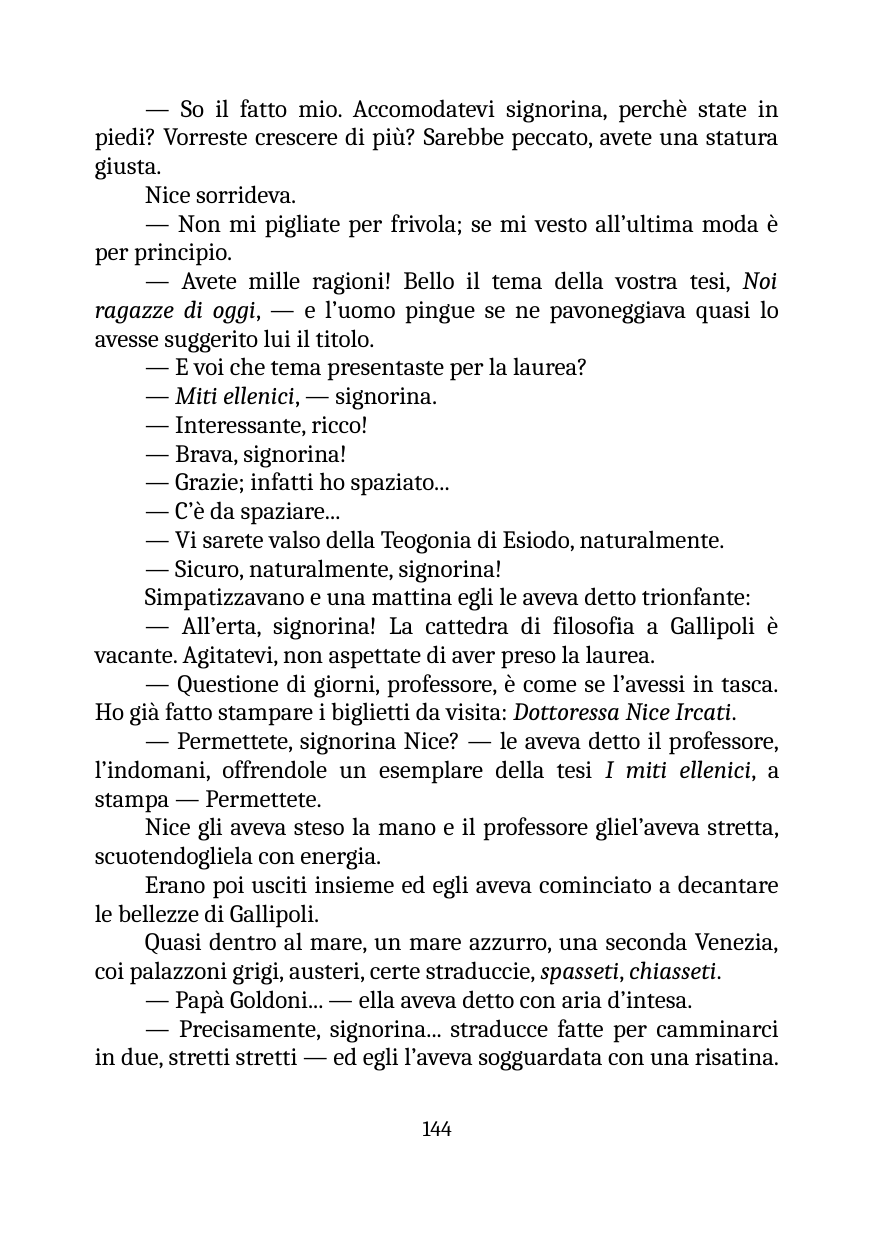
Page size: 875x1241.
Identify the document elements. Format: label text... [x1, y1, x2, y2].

text — So il fatto mio. Accomodatevi signorina, perchè state in piedi? Vorreste crescere di più? Sarebbe peccato, avete una statura giusta. [94, 94, 779, 181]
text — All’erta, signorina! La cattedra di filosofia a Gallipoli è vacante. Agitatevi, non aspettate di aver preso la laurea. [94, 612, 779, 669]
text — E voi che tema presentaste per la laurea? [94, 353, 779, 382]
text — Vi sarete valso della Teogonia di Esiodo, naturalmente. [94, 526, 779, 554]
text — C’è da spaziare... [94, 497, 779, 526]
text Nice sorrideva. [94, 181, 779, 209]
text — Grazie; infatti ho spaziato... [94, 468, 779, 497]
text Simpatizzavano e una mattina egli le aveva detto trionfante: [94, 583, 779, 612]
text — Avete mille ragioni! Bello il tema della vostra tesi, Noi ragazze di oggi, — e l’uomo pingue se ne pavoneggiava quasi lo avesse suggerito lui il titolo. [94, 267, 779, 353]
text — Miti ellenici, — signorina. [94, 382, 779, 411]
text Nice gli aveva steso la mano e il professore gliel’aveva stretta, scuotendogliela con energia. [94, 813, 779, 871]
text — Non mi pigliate per frivola; se mi vesto all’ultima moda è per principio. [94, 209, 779, 267]
text — Interessante, ricco! [94, 411, 779, 439]
text Erano poi usciti insieme ed egli aveva cominciato a decantare le bellezze di Gallipoli. [94, 871, 779, 928]
text Quasi dentro al mare, un mare azzurro, una seconda Venezia, coi palazzoni grigi, austeri, certe straduccie, spasseti, chiasseti. [94, 928, 779, 986]
text — Papà Goldoni... — ella aveva detto con aria d’intesa. [94, 986, 779, 1014]
text — Brava, signorina! [94, 439, 779, 468]
text — Sicuro, naturalmente, signorina! [94, 554, 779, 583]
text — Precisamente, signorina... straducce fatte per camminarci in due, stretti stretti — ed egli l’aveva sogguardata con una risatina. [94, 1014, 779, 1072]
text — Questione di giorni, professore, è come se l’avessi in tasca. Ho già fatto stampare i biglietti da visita: Dottoressa Nice Ircati. [94, 669, 779, 727]
text — Permettete, signorina Nice? — le aveva detto il professore, l’indomani, offrendole un esemplare della tesi I miti ellenici, a stampa — Permettete. [94, 727, 779, 813]
